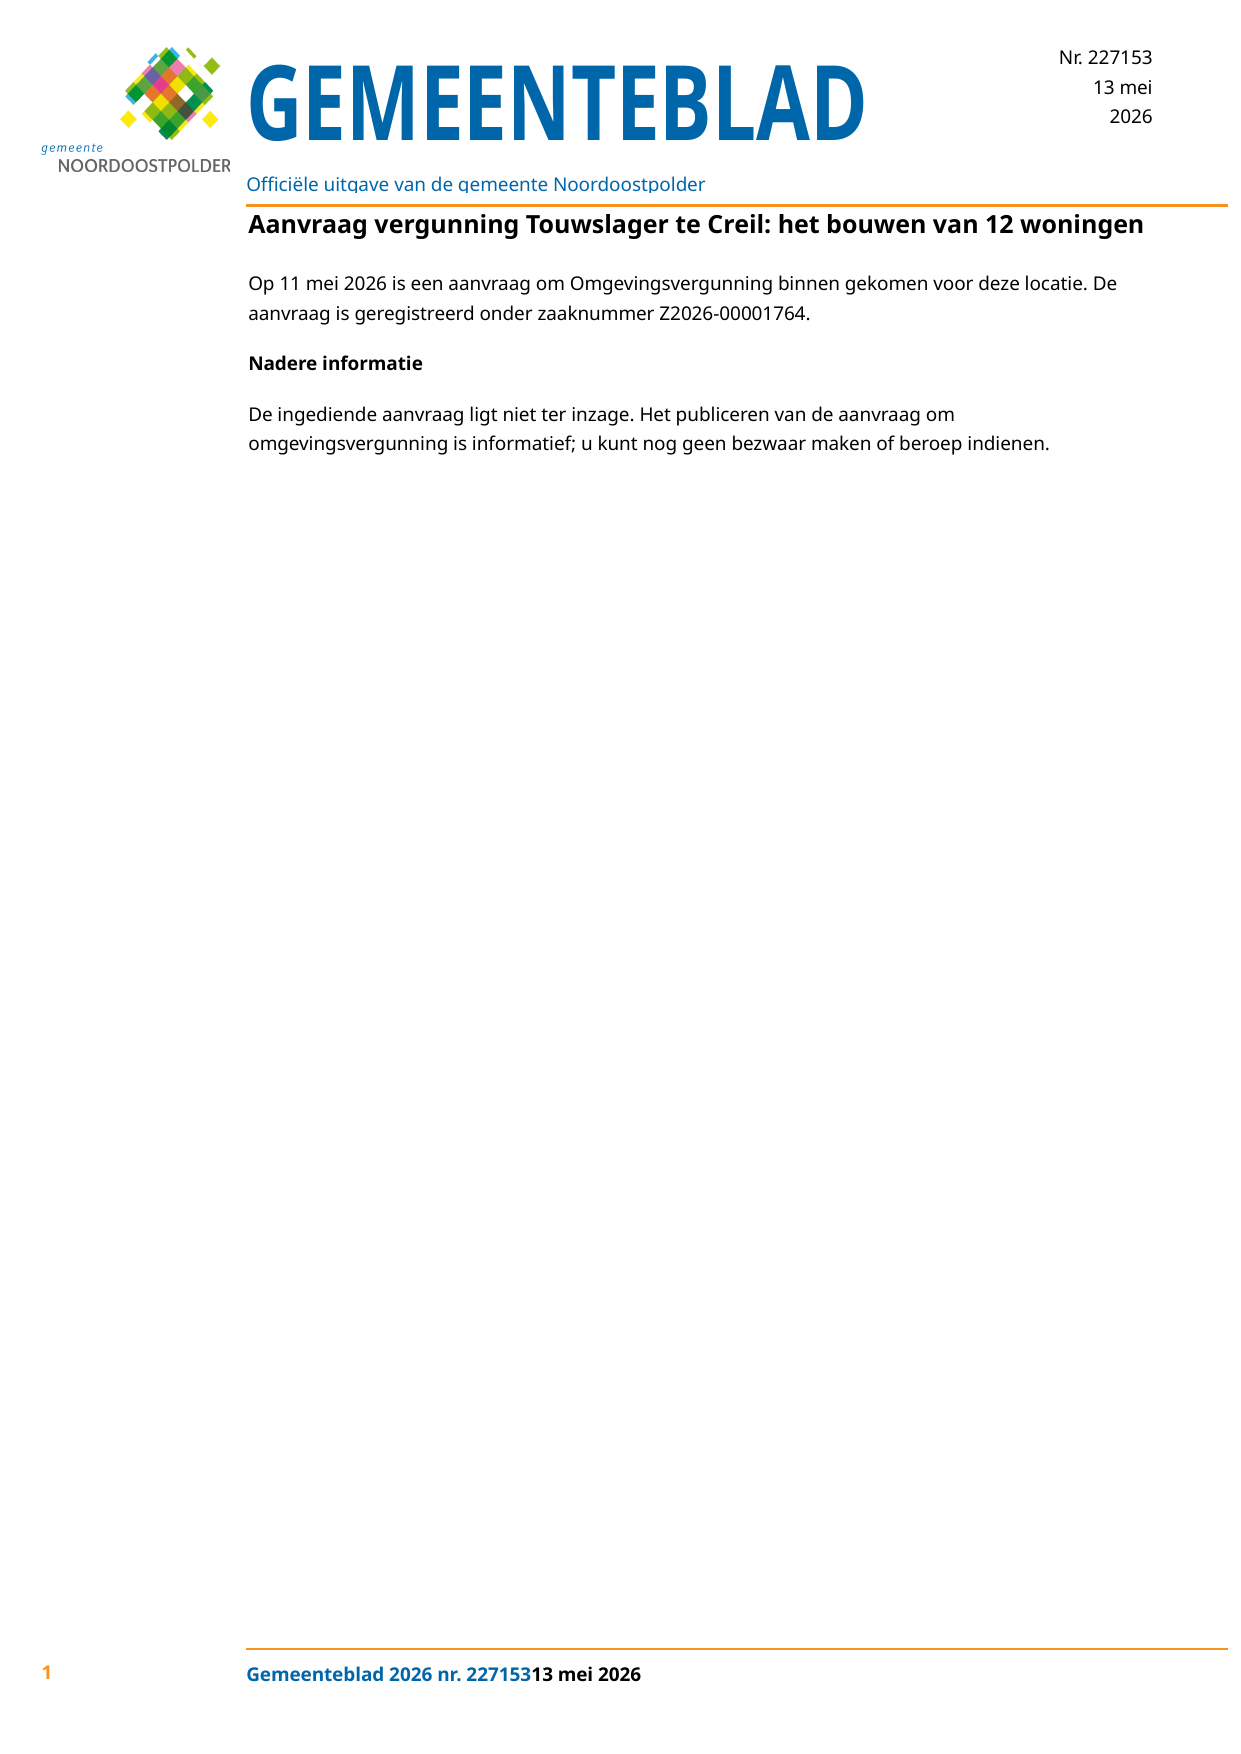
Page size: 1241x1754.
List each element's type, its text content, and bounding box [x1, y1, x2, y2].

text De ingediende aanvraag ligt niet ter inzage. Het publiceren van de aanvraag om omgevingsvergunning is informatief; u kunt nog geen bezwaar maken of beroep indienen. [248, 401, 1152, 456]
text Op 11 mei 2026 is een aanvraag om Omgevingsvergunning binnen gekomen voor deze locatie. De aanvraag is geregistreerd onder zaaknummer Z2026-00001764. [248, 270, 1152, 326]
text Nadere informatie [248, 350, 1152, 376]
picture [41, 47, 231, 172]
text Aanvraag vergunning Touwslager te Creil: het bouwen van 12 woningen [248, 207, 1152, 241]
